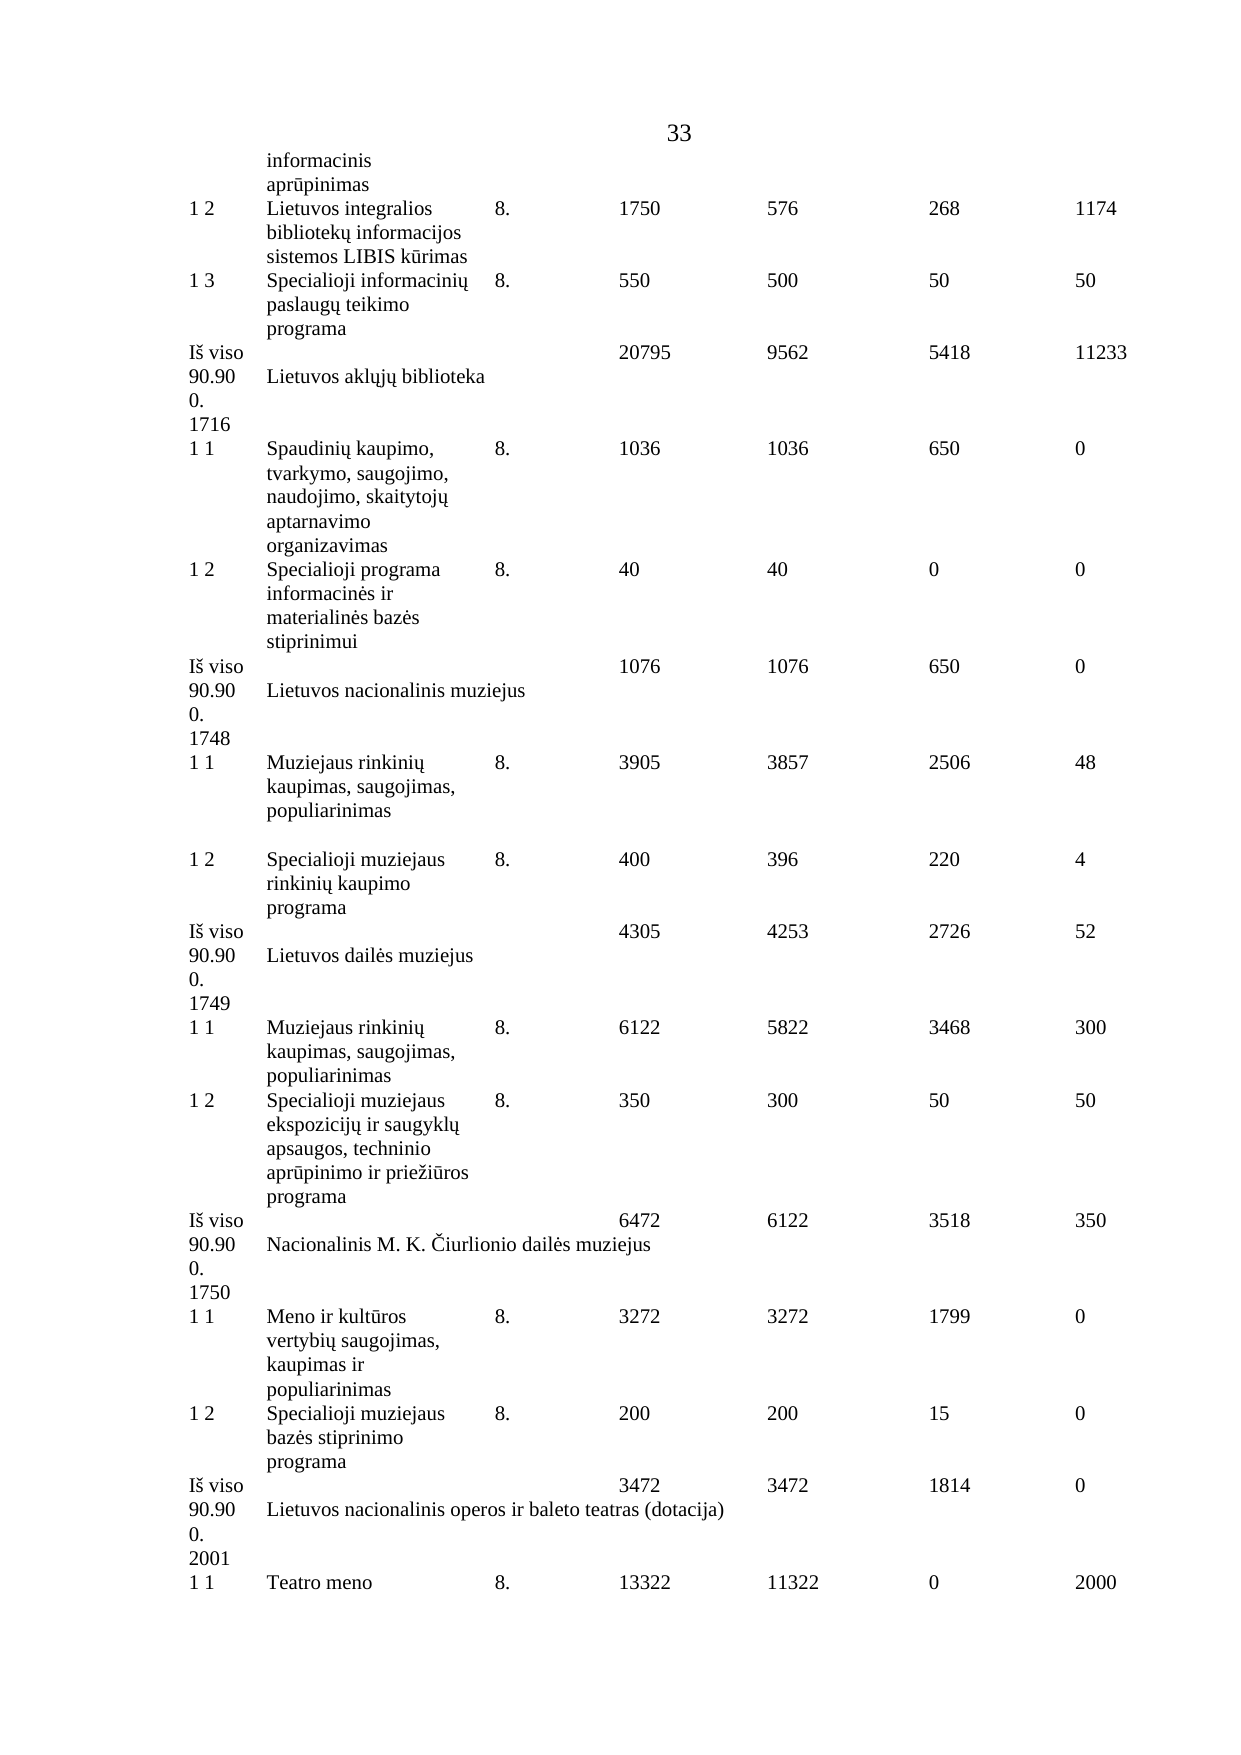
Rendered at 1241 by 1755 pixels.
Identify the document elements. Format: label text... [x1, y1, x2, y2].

table_cell 220 [917, 847, 1064, 919]
table_cell 5418 [917, 340, 1064, 364]
table_cell 1 2 [177, 557, 255, 653]
table_cell 0 [1064, 1473, 1167, 1497]
table_cell [608, 148, 756, 196]
table_cell 1036 [756, 436, 917, 557]
table_cell Spaudinių kaupimo, tvarkymo, saugojimo, naudojimo, skaitytojų aptarnavimo organizavimas [255, 436, 483, 557]
table_cell 2000 [1064, 1570, 1167, 1606]
table_cell Nacionalinis M. K. Čiurlionio dailės muziejus [255, 1232, 1167, 1304]
table_cell [1175, 678, 1181, 750]
table_cell 650 [917, 436, 1064, 557]
table_cell [917, 148, 1064, 196]
table_cell Teatro meno [255, 1570, 483, 1606]
table_cell 3272 [608, 1304, 756, 1401]
table_cell [1175, 1015, 1181, 1087]
table_cell 50 [917, 1088, 1064, 1208]
table_cell [1167, 148, 1174, 196]
table_cell 48 [1064, 750, 1167, 847]
table_cell 350 [1064, 1208, 1167, 1232]
table_cell 200 [756, 1401, 917, 1473]
table_cell [1167, 1401, 1174, 1473]
table_cell 40 [608, 557, 756, 653]
table_cell [1175, 1401, 1181, 1473]
table_cell 20795 [608, 340, 756, 364]
table_cell 3905 [608, 750, 756, 847]
table_cell Specialioji muziejaus bazės stiprinimo programa [255, 1401, 483, 1473]
table_cell 1076 [608, 654, 756, 678]
table_cell 1036 [608, 436, 756, 557]
table_cell Lietuvos nacionalinis operos ir baleto teatras (dotacija) [255, 1498, 1167, 1569]
table_cell 40 [756, 557, 917, 653]
table_cell Iš viso [177, 1473, 607, 1497]
table_cell Lietuvos integralios bibliotekų informacijos sistemos LIBIS kūrimas [255, 196, 483, 268]
table_cell 1814 [917, 1473, 1064, 1497]
table_cell 0 [1064, 436, 1167, 557]
table_cell [1167, 654, 1174, 678]
table_cell 396 [756, 847, 917, 919]
table_cell [1167, 1088, 1174, 1208]
table_cell [1175, 1570, 1181, 1606]
table_cell [1167, 943, 1174, 1015]
table_cell 2726 [917, 919, 1064, 943]
table_cell Lietuvos nacionalinis muziejus [255, 678, 1167, 750]
table_cell 15 [917, 1401, 1064, 1473]
table_cell 6122 [608, 1015, 756, 1087]
table_cell [1167, 1208, 1174, 1232]
table_cell [1167, 436, 1174, 557]
table_cell 3272 [756, 1304, 917, 1401]
table_cell Muziejaus rinkinių kaupimas, saugojimas, populiarinimas [255, 750, 483, 847]
table_cell 90.900. 1748 [177, 678, 255, 750]
table_cell 5822 [756, 1015, 917, 1087]
table_cell Specialioji muziejaus ekspozicijų ir saugyklų apsaugos, techninio aprūpinimo ir priežiūros programa [255, 1088, 483, 1208]
table_cell [1175, 943, 1181, 1015]
table_cell 3518 [917, 1208, 1064, 1232]
table_cell 11233 [1064, 340, 1167, 364]
table_cell 6122 [756, 1208, 917, 1232]
table_cell 1 1 [177, 1304, 255, 1401]
table_cell 1 3 [177, 268, 255, 340]
table_cell Specialioji muziejaus rinkinių kaupimo programa [255, 847, 483, 919]
table_cell [1175, 436, 1181, 557]
table_cell [1175, 750, 1181, 847]
table_cell [177, 148, 255, 196]
table_cell 400 [608, 847, 756, 919]
table_cell 90.900. 1749 [177, 943, 255, 1015]
table_cell [1175, 919, 1181, 943]
table_cell [1175, 847, 1181, 919]
table_cell [1167, 1232, 1174, 1304]
table_cell 1 2 [177, 1088, 255, 1208]
table_cell 8. [483, 1401, 607, 1473]
table_cell 8. [483, 1015, 607, 1087]
table_cell 8. [483, 1304, 607, 1401]
table_cell [1175, 1473, 1181, 1497]
table_cell Lietuvos aklųjų biblioteka [255, 364, 1167, 436]
table_cell Iš viso [177, 340, 607, 364]
table_cell [1167, 678, 1174, 750]
table_cell 1 2 [177, 1401, 255, 1473]
table_cell 300 [1064, 1015, 1167, 1087]
table_cell 550 [608, 268, 756, 340]
table_cell 1 1 [177, 1570, 255, 1606]
table_cell 4 [1064, 847, 1167, 919]
table_cell 52 [1064, 919, 1167, 943]
table_cell informacinis aprūpinimas [255, 148, 483, 196]
table_cell [1175, 1498, 1181, 1569]
table_cell 8. [483, 196, 607, 268]
table_cell [1175, 1088, 1181, 1208]
table_cell 3857 [756, 750, 917, 847]
table_cell 8. [483, 268, 607, 340]
table_cell Specialioji programa informacinės ir materialinės bazės stiprinimui [255, 557, 483, 653]
table_cell 4305 [608, 919, 756, 943]
table_cell [1175, 148, 1181, 196]
table_cell 576 [756, 196, 917, 268]
table_cell 90.900. 1716 [177, 364, 255, 436]
table_cell 0 [1064, 1304, 1167, 1401]
table_cell 1 2 [177, 847, 255, 919]
table_cell 4253 [756, 919, 917, 943]
table_cell 500 [756, 268, 917, 340]
table_cell 1076 [756, 654, 917, 678]
table_cell 8. [483, 1570, 607, 1606]
table_cell [1175, 654, 1181, 678]
table_cell [1175, 557, 1181, 653]
table_cell [1167, 1473, 1174, 1497]
table_cell 8. [483, 557, 607, 653]
table_cell [483, 148, 607, 196]
table_cell [1175, 1208, 1181, 1232]
table_cell 1174 [1064, 196, 1167, 268]
table_cell 3472 [608, 1473, 756, 1497]
table_cell 1 1 [177, 436, 255, 557]
table_cell [1167, 268, 1174, 340]
table_cell 9562 [756, 340, 917, 364]
table_cell 8. [483, 847, 607, 919]
table_cell Meno ir kultūros vertybių saugojimas, kaupimas ir populiarinimas [255, 1304, 483, 1401]
table_cell 1750 [608, 196, 756, 268]
table_cell [1167, 750, 1174, 847]
table_cell 3468 [917, 1015, 1064, 1087]
table_cell [1167, 847, 1174, 919]
table_cell [1167, 1304, 1174, 1401]
table_cell [1175, 340, 1181, 364]
table_cell Lietuvos dailės muziejus [255, 943, 1167, 1015]
table_cell [1175, 364, 1181, 436]
table_cell 0 [917, 1570, 1064, 1606]
table_cell 1 1 [177, 750, 255, 847]
table_cell Iš viso [177, 1208, 607, 1232]
table_cell [1175, 1232, 1181, 1304]
table_cell 50 [1064, 268, 1167, 340]
table_cell [1167, 1498, 1174, 1569]
table_cell 50 [917, 268, 1064, 340]
table_cell [1175, 1304, 1181, 1401]
table_cell Muziejaus rinkinių kaupimas, saugojimas, populiarinimas [255, 1015, 483, 1087]
table_cell 1799 [917, 1304, 1064, 1401]
table_cell 2506 [917, 750, 1064, 847]
table_cell [1167, 919, 1174, 943]
table_cell 1 1 [177, 1015, 255, 1087]
table_cell 1 2 [177, 196, 255, 268]
table_cell 90.900. 1750 [177, 1232, 255, 1304]
table_cell [1167, 196, 1174, 268]
table_cell Iš viso [177, 919, 607, 943]
table_cell 0 [917, 557, 1064, 653]
table_cell [1167, 557, 1174, 653]
table_cell [1167, 1570, 1174, 1606]
table_cell [1064, 148, 1167, 196]
table_cell [1167, 364, 1174, 436]
table_cell [756, 148, 917, 196]
table_cell 3472 [756, 1473, 917, 1497]
table_cell 8. [483, 750, 607, 847]
table_cell 0 [1064, 654, 1167, 678]
table_cell 268 [917, 196, 1064, 268]
table_cell 200 [608, 1401, 756, 1473]
table_cell [1167, 340, 1174, 364]
table_cell 0 [1064, 1401, 1167, 1473]
table_cell [1167, 1015, 1174, 1087]
table_cell [1175, 196, 1181, 268]
table_cell 90.900. 2001 [177, 1498, 255, 1569]
table_cell Iš viso [177, 654, 607, 678]
table_cell 13322 [608, 1570, 756, 1606]
table_cell 0 [1064, 557, 1167, 653]
table_cell [1175, 268, 1181, 340]
table_cell Specialioji informacinių paslaugų teikimo programa [255, 268, 483, 340]
table_cell 8. [483, 436, 607, 557]
table_cell 650 [917, 654, 1064, 678]
table_cell 11322 [756, 1570, 917, 1606]
table_cell 8. [483, 1088, 607, 1208]
table_cell 350 [608, 1088, 756, 1208]
table_cell 6472 [608, 1208, 756, 1232]
table_cell 300 [756, 1088, 917, 1208]
table_cell 50 [1064, 1088, 1167, 1208]
